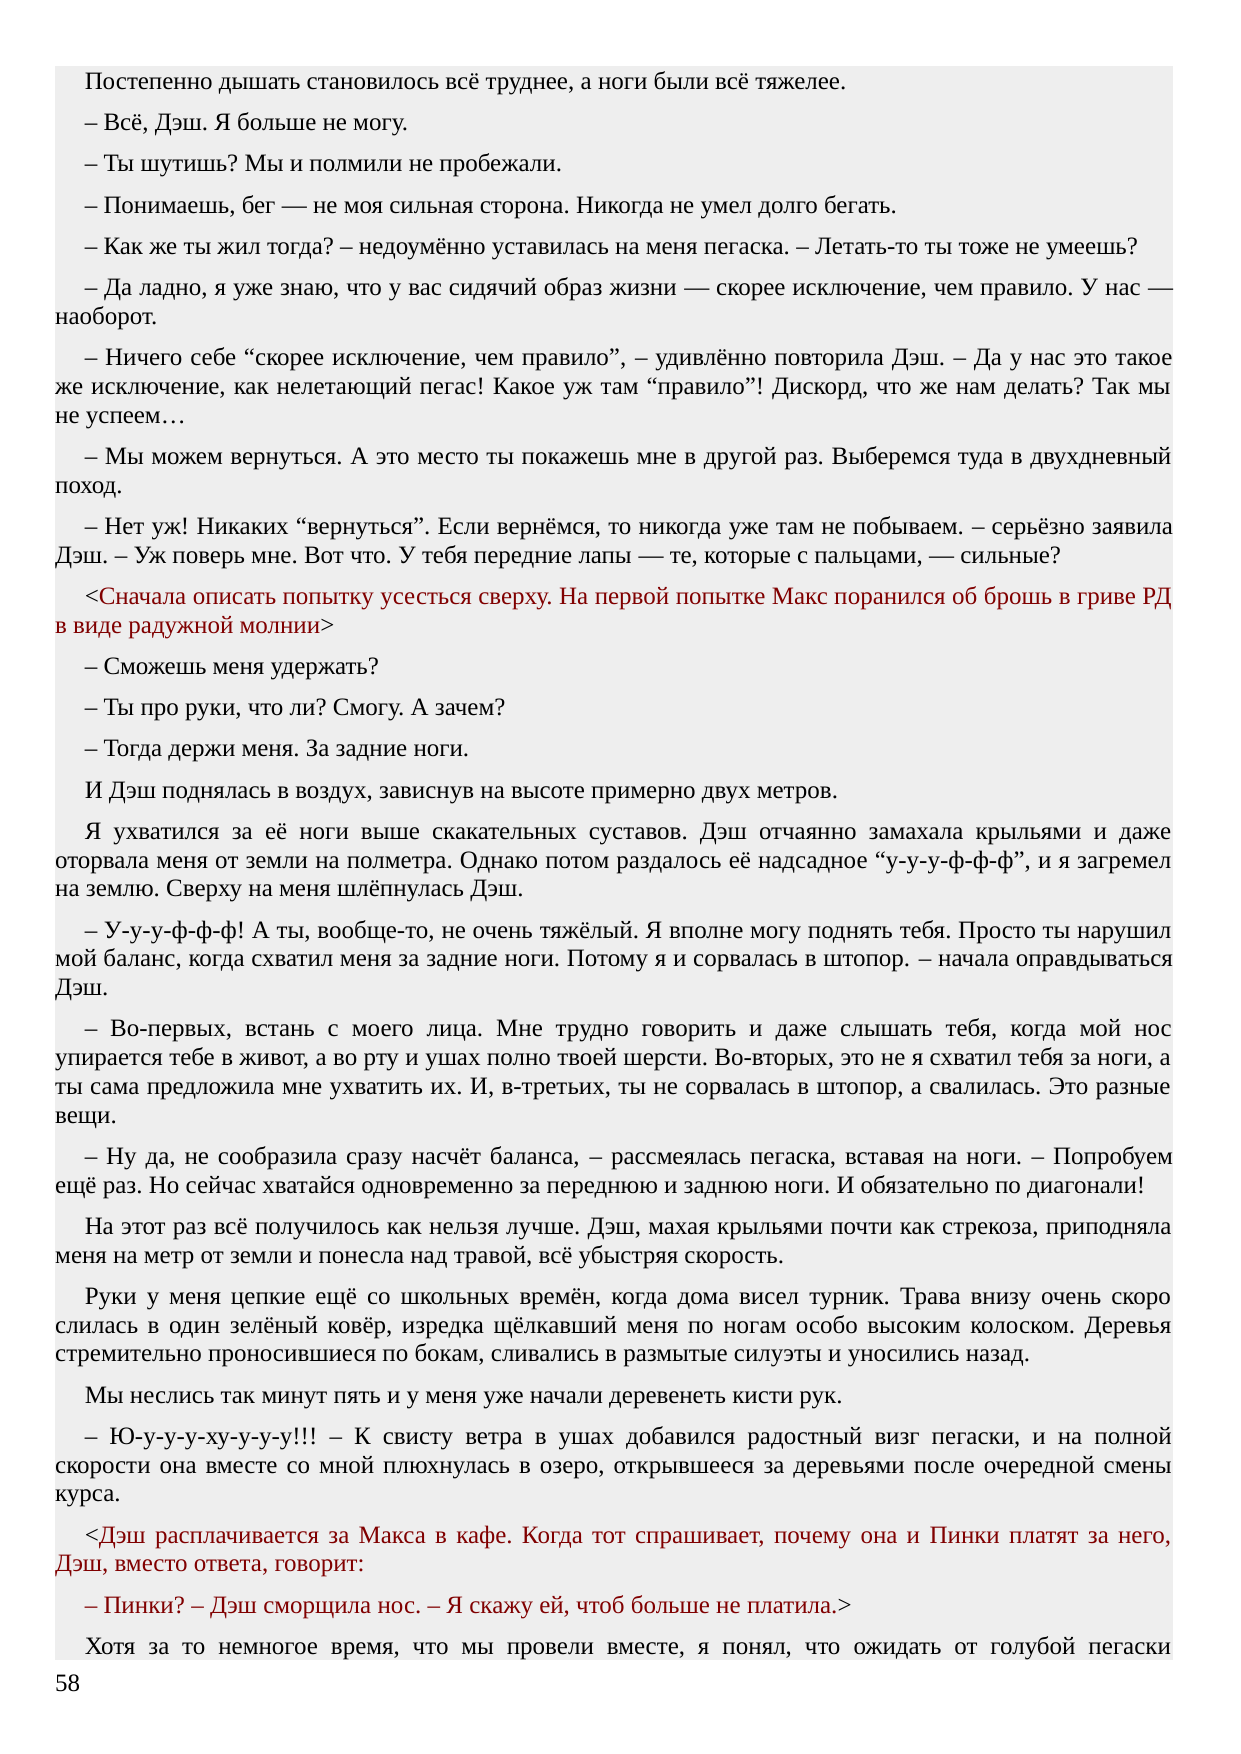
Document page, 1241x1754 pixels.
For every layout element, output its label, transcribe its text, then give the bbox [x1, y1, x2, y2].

text – У-у-у-ф-ф-ф! А ты, вообще-то, не очень тяжёлый. Я вполне могу поднять тебя. Просто ты нарушил мой баланс, когда схватил меня за задние ноги. Потому я и сорвалась в штопор. – начала оправдываться Дэш. [55, 915, 1173, 1001]
text – Пинки? – Дэш сморщила нос. – Я скажу ей, чтоб больше не платила.> [55, 1590, 1173, 1618]
text Мы неслись так минут пять и у меня уже начали деревенеть кисти рук. [55, 1380, 1173, 1408]
text И Дэш поднялась в воздух, зависнув на высоте примерно двух метров. [55, 775, 1173, 803]
text – Нет уж! Никаких “вернуться”. Если вернёмся, то никогда уже там не побываем. – серьёзно заявила Дэш. – Уж поверь мне. Вот что. У тебя передние лапы — те, которые с пальцами, — сильные? [55, 511, 1173, 568]
text Руки у меня цепкие ещё со школьных времён, когда дома висел турник. Трава внизу очень скоро слилась в один зелёный ковёр, изредка щёлкавший меня по ногам особо высоким колоском. Деревья стремительно проносившиеся по бокам, сливались в размытые силуэты и уносились назад. [55, 1281, 1173, 1367]
text – Понимаешь, бег — не моя сильная сторона. Никогда не умел долго бегать. [55, 190, 1173, 218]
text Я ухватился за её ноги выше скакательных суставов. Дэш отчаянно замахала крыльями и даже оторвала меня от земли на полметра. Однако потом раздалось её надсадное “у-у-у-ф-ф-ф”, и я загремел на землю. Сверху на меня шлёпнулась Дэш. [55, 816, 1173, 902]
text – Ну да, не сообразила сразу насчёт баланса, – рассмеялась пегаска, вставая на ноги. – Попробуем ещё раз. Но сейчас хватайся одновременно за переднюю и заднюю ноги. И обязательно по диагонали! [55, 1141, 1173, 1198]
text – Тогда держи меня. За задние ноги. [55, 733, 1173, 762]
text На этот раз всё получилось как нельзя лучше. Дэш, махая крыльями почти как стрекоза, приподняла меня на метр от земли и понесла над травой, всё убыстряя скорость. [55, 1211, 1173, 1268]
text – Ю-у-у-у-ху-у-у-у!!! – К свисту ветра в ушах добавился радостный визг пегаски, и на полной скорости она вместе со мной плюхнулась в озеро, открывшееся за деревьями после очередной смены курса. [55, 1421, 1173, 1507]
text – Ты про руки, что ли? Смогу. А зачем? [55, 692, 1173, 721]
text – Да ладно, я уже знаю, что у вас сидячий образ жизни — скорее исключение, чем правило. У нас — наоборот. [55, 272, 1173, 330]
text – Мы можем вернуться. А это место ты покажешь мне в другой раз. Выберемся туда в двухдневный поход. [55, 441, 1173, 498]
text – Ничего себе “скорее исключение, чем правило”, – удивлённо повторила Дэш. – Да у нас это такое же исключение, как нелетающий пегас! Какое уж там “правило”! Дискорд, что же нам делать? Так мы не успеем… [55, 342, 1173, 428]
text <Дэш расплачивается за Макса в кафе. Когда тот спрашивает, почему она и Пинки платят за него, Дэш, вместо ответа, говорит: [55, 1520, 1173, 1577]
text Хотя за то немногое время, что мы провели вместе, я понял, что ожидать от голубой пегаски [55, 1631, 1173, 1660]
text – Всё, Дэш. Я больше не могу. [55, 107, 1173, 136]
text Постепенно дышать становилось всё труднее, а ноги были всё тяжелее. [55, 66, 1173, 95]
text <Cначала описать попытку усесться сверху. На первой попытке Макс поранился об брошь в гриве РД в виде радужной молнии> [55, 581, 1173, 638]
text – Сможешь меня удержать? [55, 651, 1173, 680]
text – Во-первых, встань с моего лица. Мне трудно говорить и даже слышать тебя, когда мой нос упирается тебе в живот, а во рту и ушах полно твоей шерсти. Во-вторых, это не я схватил тебя за ноги, а ты сама предложила мне ухватить их. И, в-третьих, ты не сорвалась в штопор, а свалилась. Это разные вещи. [55, 1013, 1173, 1128]
text – Как же ты жил тогда? – недоумённо уставилась на меня пегаска. – Летать-то ты тоже не умеешь? [55, 231, 1173, 260]
text – Ты шутишь? Мы и полмили не пробежали. [55, 148, 1173, 177]
